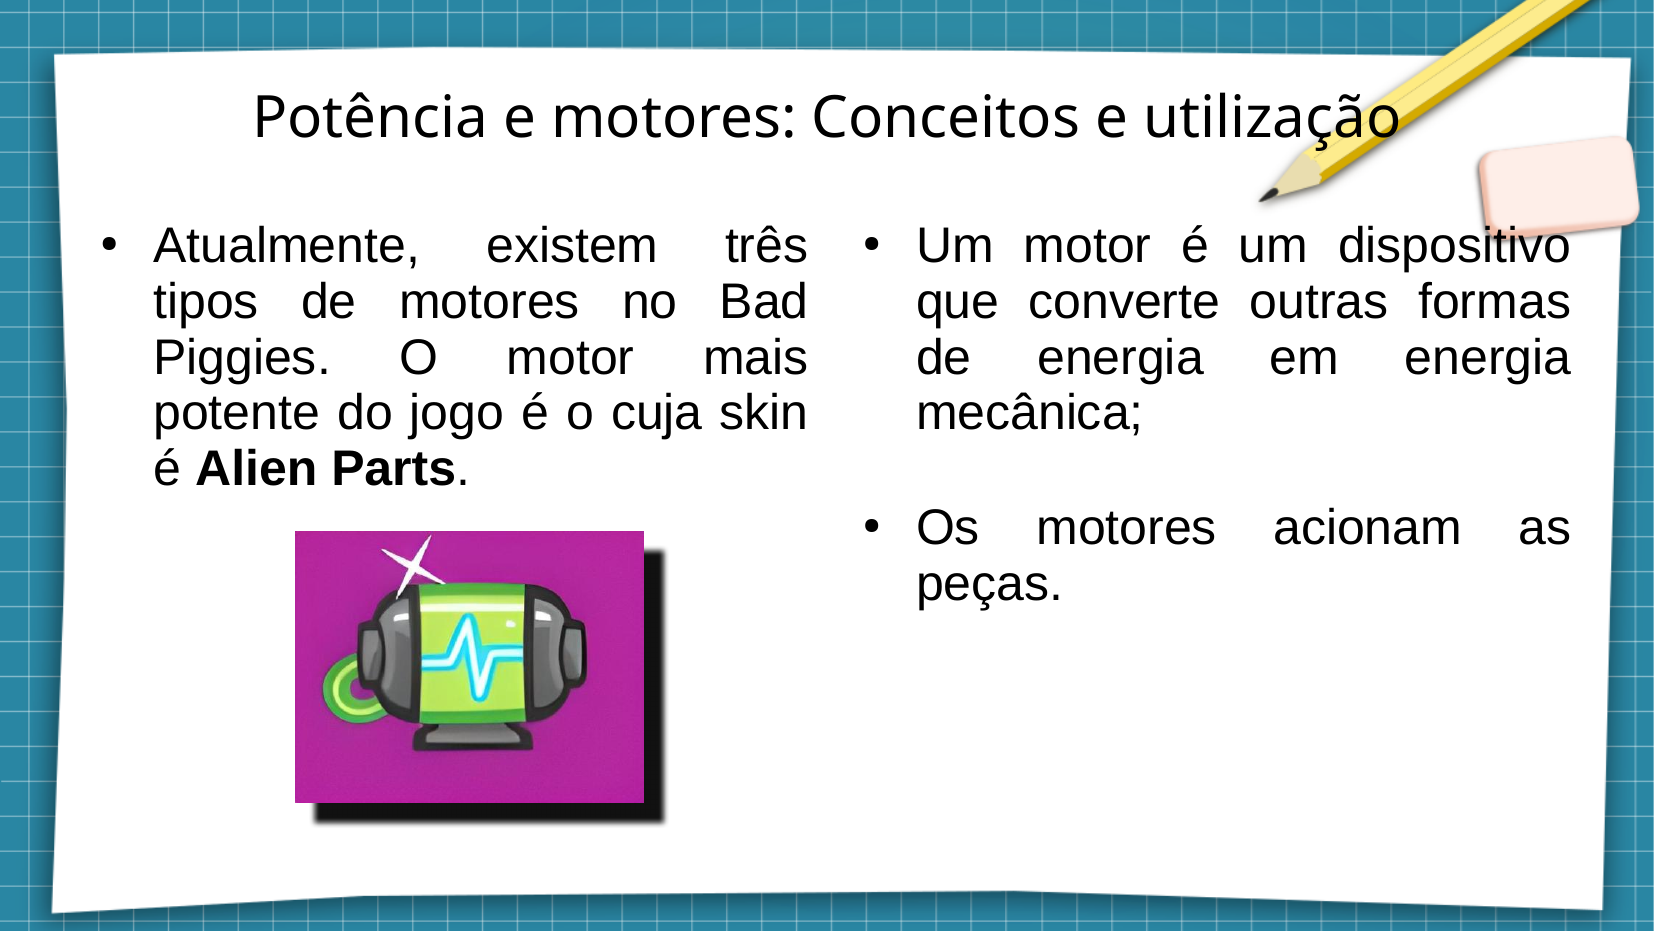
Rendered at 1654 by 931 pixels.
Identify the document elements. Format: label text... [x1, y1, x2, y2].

list Atualmente, existem três tipos de motores no Bad Piggies. O motor mais potente do jogo é o cuja skin é Alien Parts. [82, 217, 809, 758]
title Potência e motores: Conceitos e utilização [82, 37, 1571, 193]
list Os motores acionam as peças. [845, 499, 1572, 757]
list Um motor é um dispositivo que converte outras formas de energia em energia mecânica; [845, 217, 1572, 475]
picture [0, 0, 1654, 931]
